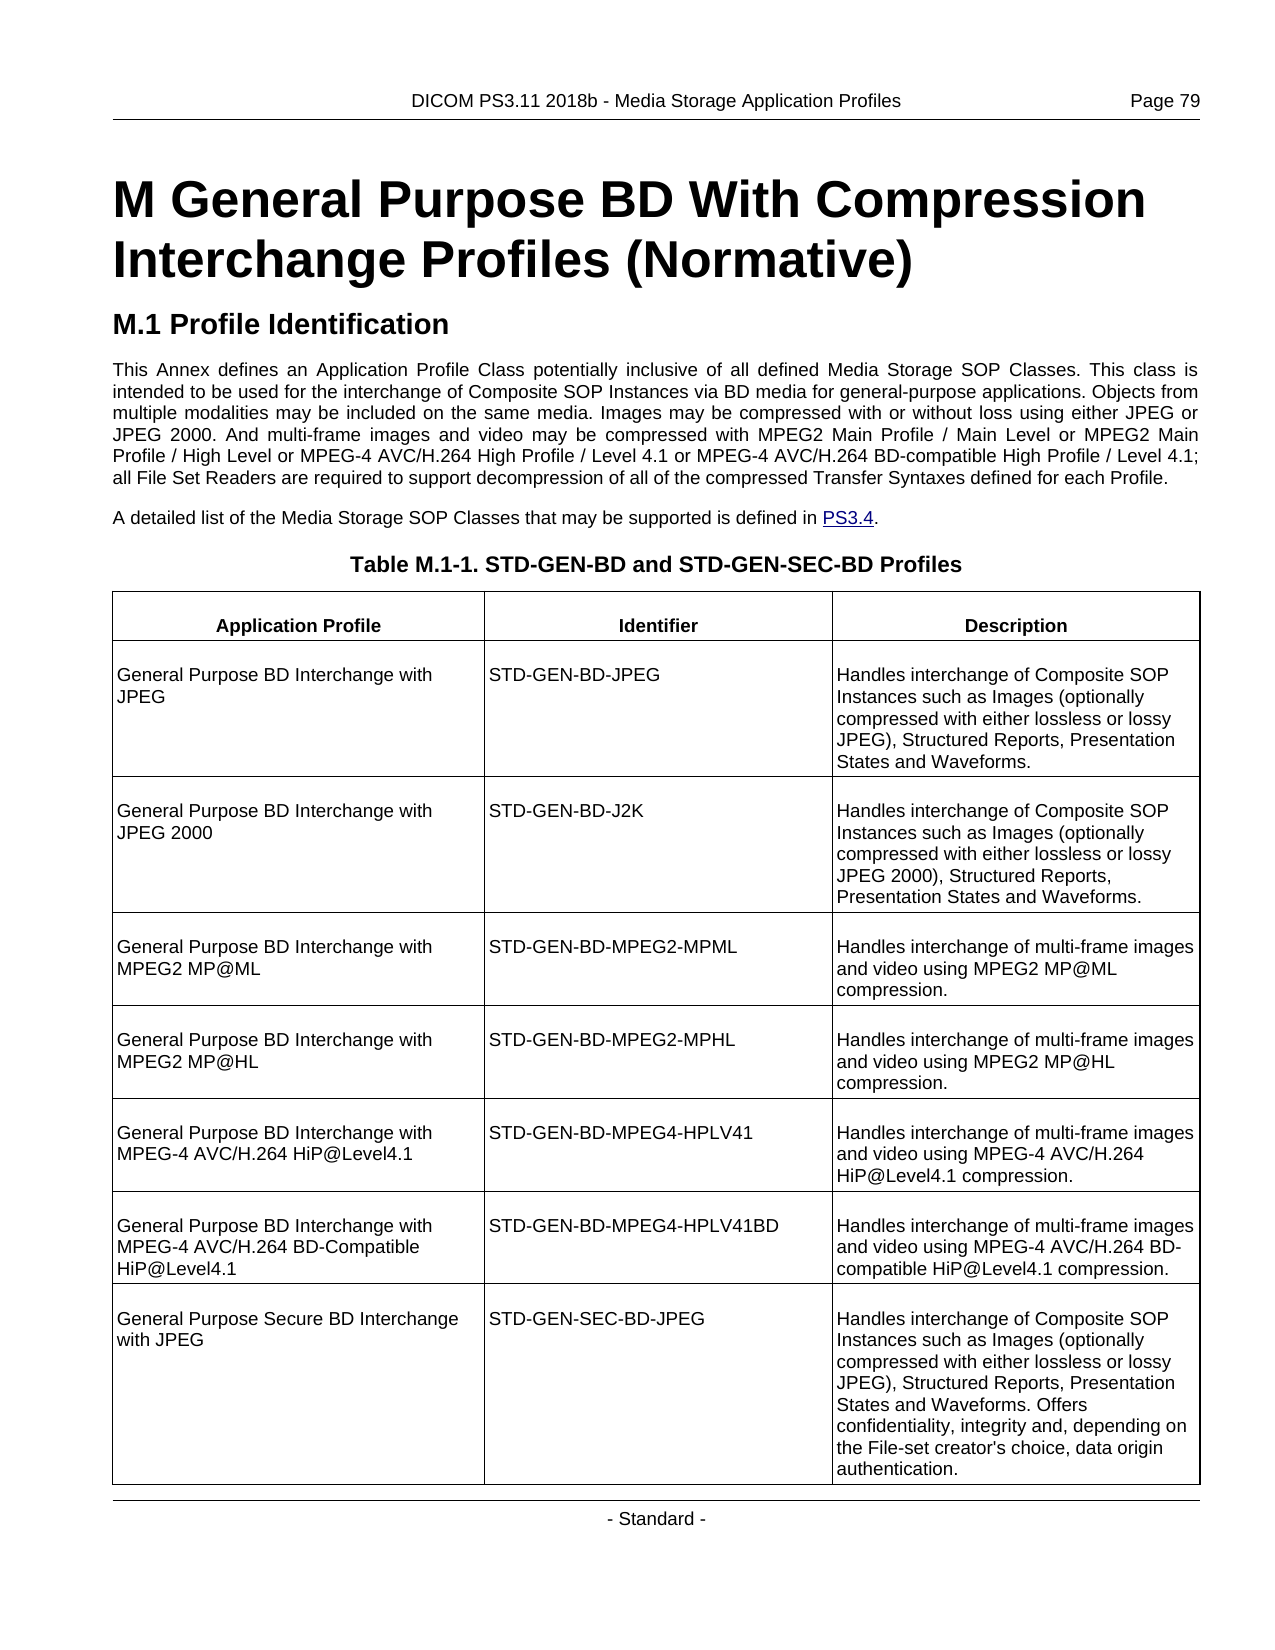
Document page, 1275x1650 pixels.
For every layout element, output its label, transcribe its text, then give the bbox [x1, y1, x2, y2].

table_cell STD-GEN-SEC-BD-JPEG [485, 1284, 832, 1484]
table_cell Handles interchange of Composite SOP Instances such as Images (optionally compressed with either lossless or lossy JPEG), Structured Reports, Presentation States and Waveforms. Offers confidentiality, integrity and, depending on the File-set creator's choice, data origin authentication. [833, 1284, 1199, 1484]
text M General Purpose BD With Compression Interchange Profiles (Normative) [112, 169, 1200, 288]
table_cell General Purpose BD Interchange with JPEG 2000 [113, 777, 484, 912]
table_cell Handles interchange of multi-frame images and video using MPEG2 MP@ML compression. [833, 913, 1199, 1005]
table_cell Handles interchange of Composite SOP Instances such as Images (optionally compressed with either lossless or lossy JPEG 2000), Structured Reports, Presentation States and Waveforms. [833, 777, 1199, 912]
text A detailed list of the Media Storage SOP Classes that may be supported is defined in PS3.4. [112, 507, 1200, 529]
table_cell STD-GEN-BD-MPEG4-HPLV41 [485, 1099, 832, 1191]
table_cell General Purpose BD Interchange with MPEG2 MP@ML [113, 913, 484, 1005]
text M.1 Profile Identification [112, 307, 1200, 340]
table_cell STD-GEN-BD-MPEG2-MPML [485, 913, 832, 1005]
table_cell Handles interchange of multi-frame images and video using MPEG-4 AVC/H.264 BD-compatible HiP@Level4.1 compression. [833, 1192, 1199, 1283]
table_cell STD-GEN-BD-MPEG2-MPHL [485, 1006, 832, 1098]
table_cell General Purpose BD Interchange with JPEG [113, 641, 484, 776]
table_cell Handles interchange of multi-frame images and video using MPEG2 MP@HL compression. [833, 1006, 1199, 1098]
table_cell General Purpose Secure BD Interchange with JPEG [113, 1284, 484, 1484]
table_header Description [833, 592, 1199, 640]
table_cell Handles interchange of multi-frame images and video using MPEG-4 AVC/H.264 HiP@Level4.1 compression. [833, 1099, 1199, 1191]
table_cell General Purpose BD Interchange with MPEG-4 AVC/H.264 BD-Compatible HiP@Level4.1 [113, 1192, 484, 1283]
table_cell General Purpose BD Interchange with MPEG2 MP@HL [113, 1006, 484, 1098]
table_cell STD-GEN-BD-JPEG [485, 641, 832, 776]
text This Annex defines an Application Profile Class potentially inclusive of all defined Media Storage SOP Classes. This class is intended to be used for the interchange of Composite SOP Instances via BD media for general-purpose applications. Objects from multiple modalities may be included on the same media. Images may be compressed with or without loss using either JPEG or JPEG 2000. And multi-frame images and video may be compressed with MPEG2 Main Profile / Main Level or MPEG2 Main Profile / High Level or MPEG-4 AVC/H.264 High Profile / Level 4.1 or MPEG-4 AVC/H.264 BD-compatible High Profile / Level 4.1; all File Set Readers are required to support decompression of all of the compressed Transfer Syntaxes defined for each Profile. [112, 359, 1200, 488]
table_cell Handles interchange of Composite SOP Instances such as Images (optionally compressed with either lossless or lossy JPEG), Structured Reports, Presentation States and Waveforms. [833, 641, 1199, 776]
text Table M.1-1. STD-GEN-BD and STD-GEN-SEC-BD Profiles [112, 551, 1200, 577]
table_header Identifier [485, 592, 832, 640]
table_cell General Purpose BD Interchange with MPEG-4 AVC/H.264 HiP@Level4.1 [113, 1099, 484, 1191]
table_cell STD-GEN-BD-MPEG4-HPLV41BD [485, 1192, 832, 1283]
table_header Application Profile [113, 592, 484, 640]
table_cell STD-GEN-BD-J2K [485, 777, 832, 912]
